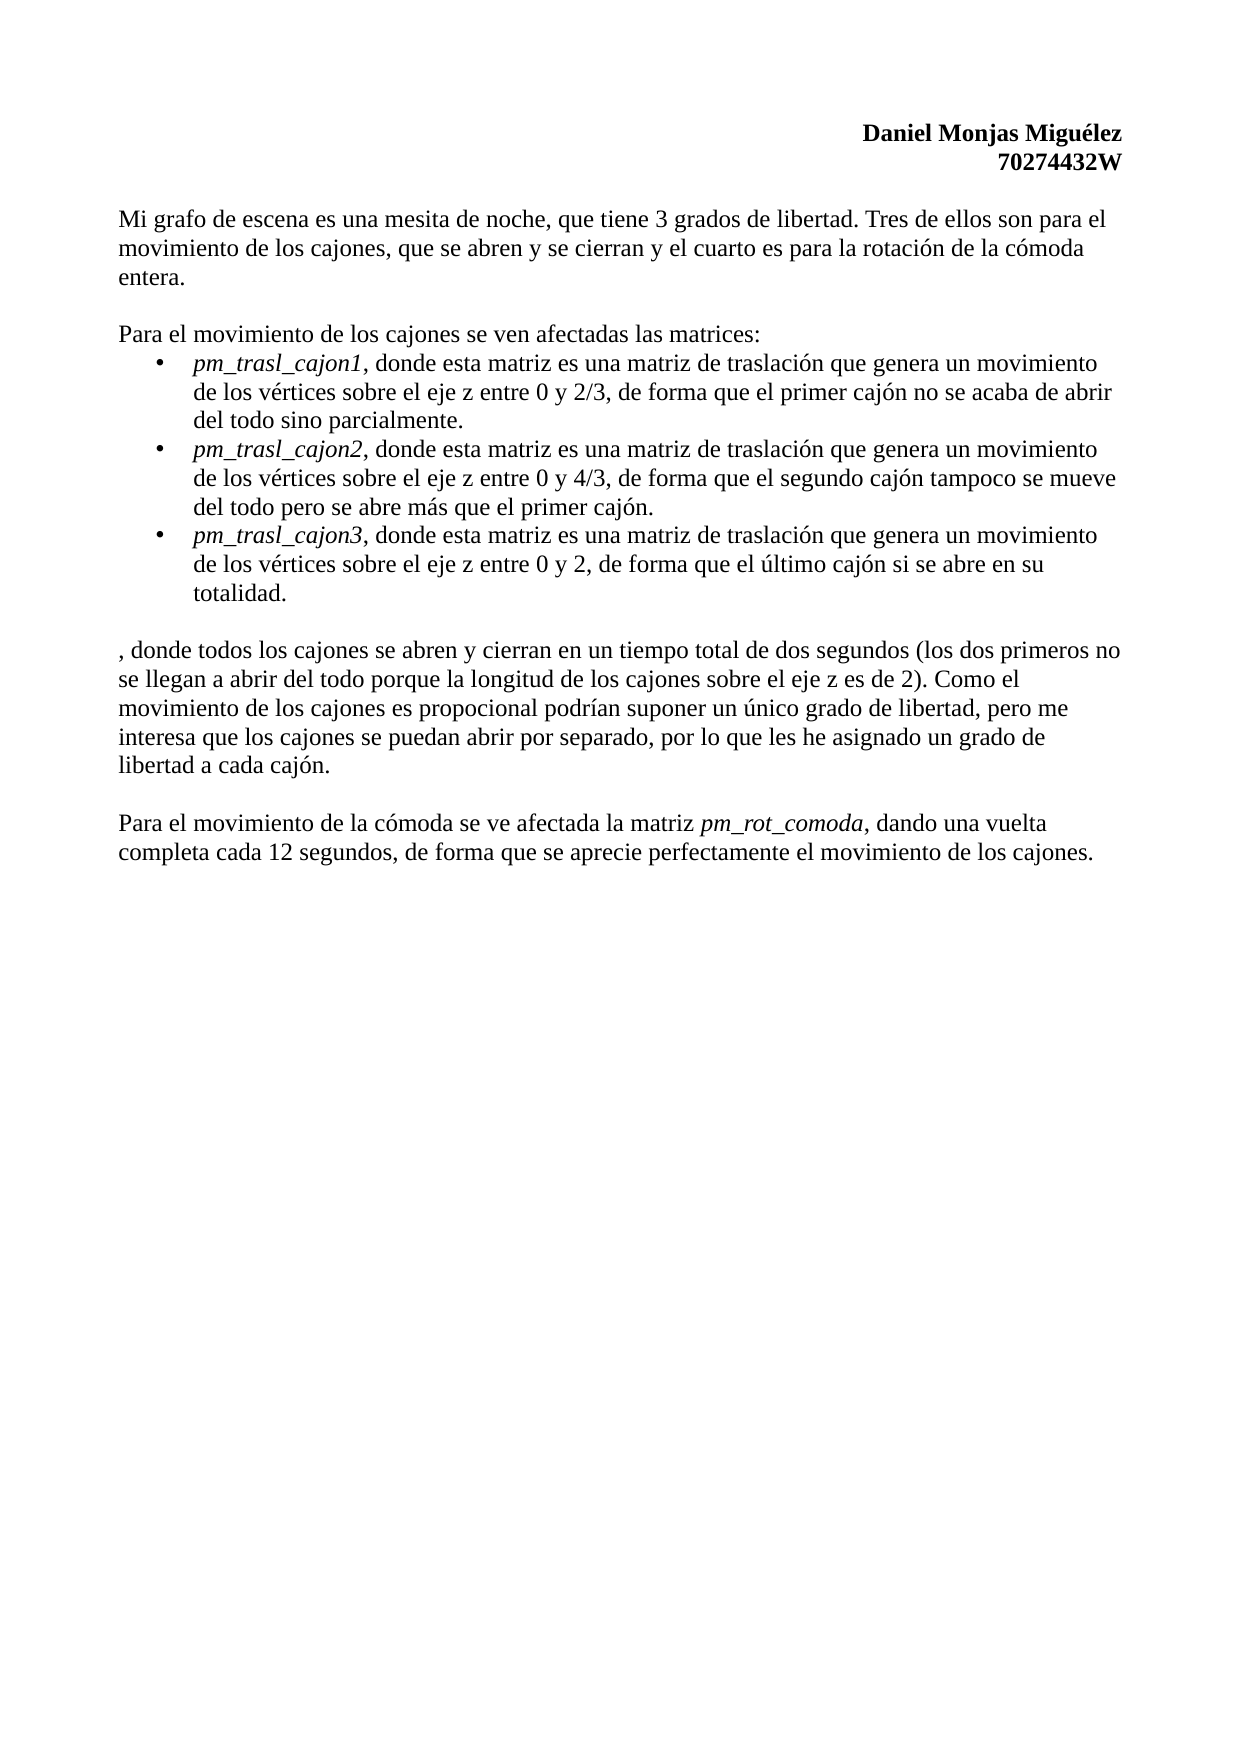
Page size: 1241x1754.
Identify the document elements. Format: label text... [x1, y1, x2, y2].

list pm_trasl_cajon3, donde esta matriz es una matriz de traslación que genera un movimiento de los vértices sobre el eje z entre 0 y 2, de forma que el último cajón si se abre en su totalidad. [156, 521, 1122, 607]
list pm_trasl_cajon1, donde esta matriz es una matriz de traslación que genera un movimiento de los vértices sobre el eje z entre 0 y 2/3, de forma que el primer cajón no se acaba de abrir del todo sino parcialmente. [156, 348, 1122, 434]
text 70274432W [118, 147, 1122, 176]
text Mi grafo de escena es una mesita de noche, que tiene 3 grados de libertad. Tres de ellos son para el movimiento de los cajones, que se abren y se cierran y el cuarto es para la rotación de la cómoda entera. [118, 204, 1122, 291]
text Para el movimiento de los cajones se ven afectadas las matrices: [118, 319, 1122, 348]
text Para el movimiento de la cómoda se ve afectada la matriz pm_rot_comoda, dando una vuelta completa cada 12 segundos, de forma que se aprecie perfectamente el movimiento de los cajones. [118, 808, 1122, 866]
text Daniel Monjas Miguélez [118, 118, 1122, 147]
list pm_trasl_cajon2, donde esta matriz es una matriz de traslación que genera un movimiento de los vértices sobre el eje z entre 0 y 4/3, de forma que el segundo cajón tampoco se mueve del todo pero se abre más que el primer cajón. [156, 434, 1122, 521]
text , donde todos los cajones se abren y cierran en un tiempo total de dos segundos (los dos primeros no se llegan a abrir del todo porque la longitud de los cajones sobre el eje z es de 2). Como el movimiento de los cajones es propocional podrían suponer un único grado de libertad, pero me interesa que los cajones se puedan abrir por separado, por lo que les he asignado un grado de libertad a cada cajón. [118, 636, 1122, 779]
